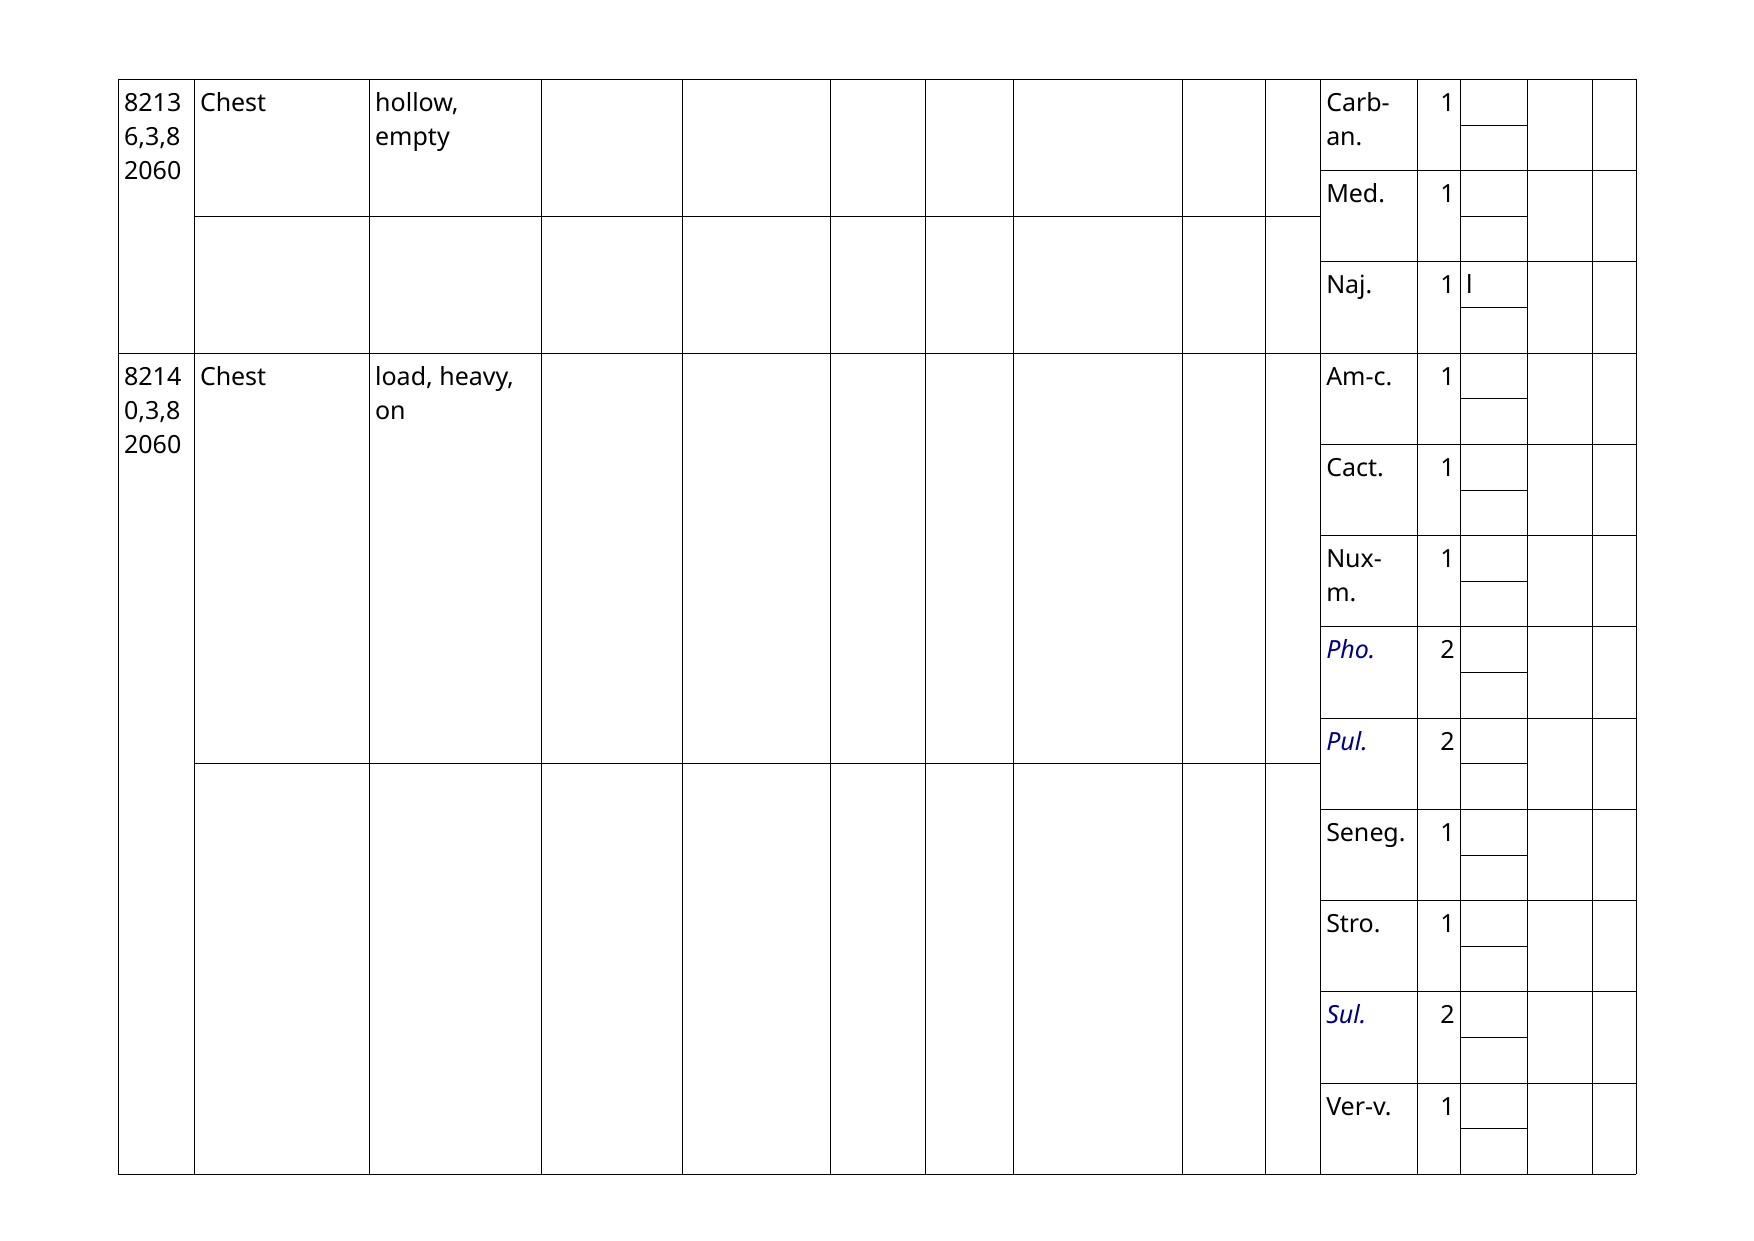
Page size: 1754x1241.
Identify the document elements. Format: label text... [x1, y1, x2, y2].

table_cell [1461, 1084, 1527, 1128]
table_cell [683, 764, 830, 1174]
table_cell [1528, 719, 1592, 809]
table_cell 1 [1418, 445, 1460, 535]
table_cell [1461, 1038, 1527, 1083]
table_cell [683, 80, 830, 216]
table_cell [1593, 262, 1636, 353]
table_cell 1 [1418, 262, 1460, 353]
table_cell Ver-v. [1321, 1084, 1417, 1174]
table_cell [1461, 126, 1527, 170]
table_cell [1528, 627, 1592, 718]
table_cell [1593, 1084, 1636, 1174]
table_cell [195, 217, 369, 353]
table_cell [1461, 582, 1527, 626]
table_cell [370, 764, 541, 1174]
table_cell [1183, 764, 1265, 1174]
table_cell [1183, 354, 1265, 763]
table_cell Am-c. [1321, 354, 1417, 444]
table_cell [1593, 354, 1636, 444]
table_cell 1 [1418, 80, 1460, 170]
table_cell [926, 217, 1013, 353]
table_cell [1528, 992, 1592, 1083]
table_cell [1014, 764, 1182, 1174]
table_cell Carb-an. [1321, 80, 1417, 170]
table_cell [1528, 80, 1592, 170]
table_cell [1593, 536, 1636, 626]
table_cell Chest [195, 80, 369, 216]
table_cell [542, 80, 682, 216]
table_cell [1461, 673, 1527, 718]
table_cell [1461, 764, 1527, 809]
table_cell [1461, 901, 1527, 946]
table_cell [542, 217, 682, 353]
table_cell [1461, 399, 1527, 444]
table_cell [926, 80, 1013, 216]
table_cell [1461, 217, 1527, 261]
table_cell [1461, 992, 1527, 1037]
table_cell [926, 764, 1013, 1174]
table_cell l [1461, 262, 1527, 307]
table_cell [1593, 992, 1636, 1083]
table_cell [1461, 354, 1527, 398]
table_cell [1461, 719, 1527, 763]
table_cell 82136,3,82060 [119, 80, 194, 353]
table_cell [1461, 308, 1527, 353]
table_cell 2 [1418, 992, 1460, 1083]
table_cell Nux-m. [1321, 536, 1417, 626]
table_cell 2 [1418, 719, 1460, 809]
table_cell [1461, 810, 1527, 854]
table_cell hollow, empty [370, 80, 541, 216]
table_cell [1593, 810, 1636, 900]
table_cell 2 [1418, 627, 1460, 718]
table_cell [1593, 719, 1636, 809]
table_cell Sul. [1321, 992, 1417, 1083]
table_cell [1528, 536, 1592, 626]
table_cell [1461, 536, 1527, 581]
table_cell Naj. [1321, 262, 1417, 353]
table_cell [1528, 810, 1592, 900]
table_cell [1183, 217, 1265, 353]
table_cell [1461, 856, 1527, 900]
table_cell [1183, 80, 1265, 216]
table_cell [1461, 171, 1527, 216]
table_cell 1 [1418, 901, 1460, 991]
table_cell [1593, 80, 1636, 170]
table_cell [1266, 80, 1320, 216]
table_cell Chest [195, 354, 369, 763]
table_cell Cact. [1321, 445, 1417, 535]
table_cell 1 [1418, 536, 1460, 626]
table_cell 1 [1418, 1084, 1460, 1174]
table_cell 1 [1418, 810, 1460, 900]
table_cell [683, 217, 830, 353]
table_cell [683, 354, 830, 763]
table_cell [1528, 1084, 1592, 1174]
table_cell 1 [1418, 171, 1460, 261]
table_cell [1461, 491, 1527, 535]
table_cell [1528, 445, 1592, 535]
table_cell 1 [1418, 354, 1460, 444]
table_cell Med. [1321, 171, 1417, 261]
table_cell [370, 217, 541, 353]
table_cell load, heavy, on [370, 354, 541, 763]
table_cell [1461, 1129, 1527, 1174]
table_cell [1461, 627, 1527, 672]
table_cell Pul. [1321, 719, 1417, 809]
table_cell [1593, 445, 1636, 535]
table_cell [831, 217, 925, 353]
table_cell [1528, 262, 1592, 353]
table_cell [831, 80, 925, 216]
table_cell [1593, 901, 1636, 991]
table_cell 82140,3,82060 [119, 354, 194, 1174]
table_cell [1528, 354, 1592, 444]
table_cell [1266, 764, 1320, 1174]
table_cell [1593, 627, 1636, 718]
table_cell [1266, 354, 1320, 763]
table_cell [1014, 354, 1182, 763]
table_cell Pho. [1321, 627, 1417, 718]
table_cell [542, 764, 682, 1174]
table_cell [1528, 901, 1592, 991]
table_cell [195, 764, 369, 1174]
table_cell [1014, 217, 1182, 353]
table_cell [1014, 80, 1182, 216]
table_cell [1266, 217, 1320, 353]
table_cell [1528, 171, 1592, 261]
table_cell [542, 354, 682, 763]
table_cell [1461, 947, 1527, 991]
table_cell Stro. [1321, 901, 1417, 991]
table_cell [831, 354, 925, 763]
table_cell [1461, 80, 1527, 124]
table_cell [1593, 171, 1636, 261]
table_cell Seneg. [1321, 810, 1417, 900]
table_cell [926, 354, 1013, 763]
table_cell [831, 764, 925, 1174]
table_cell [1461, 445, 1527, 489]
